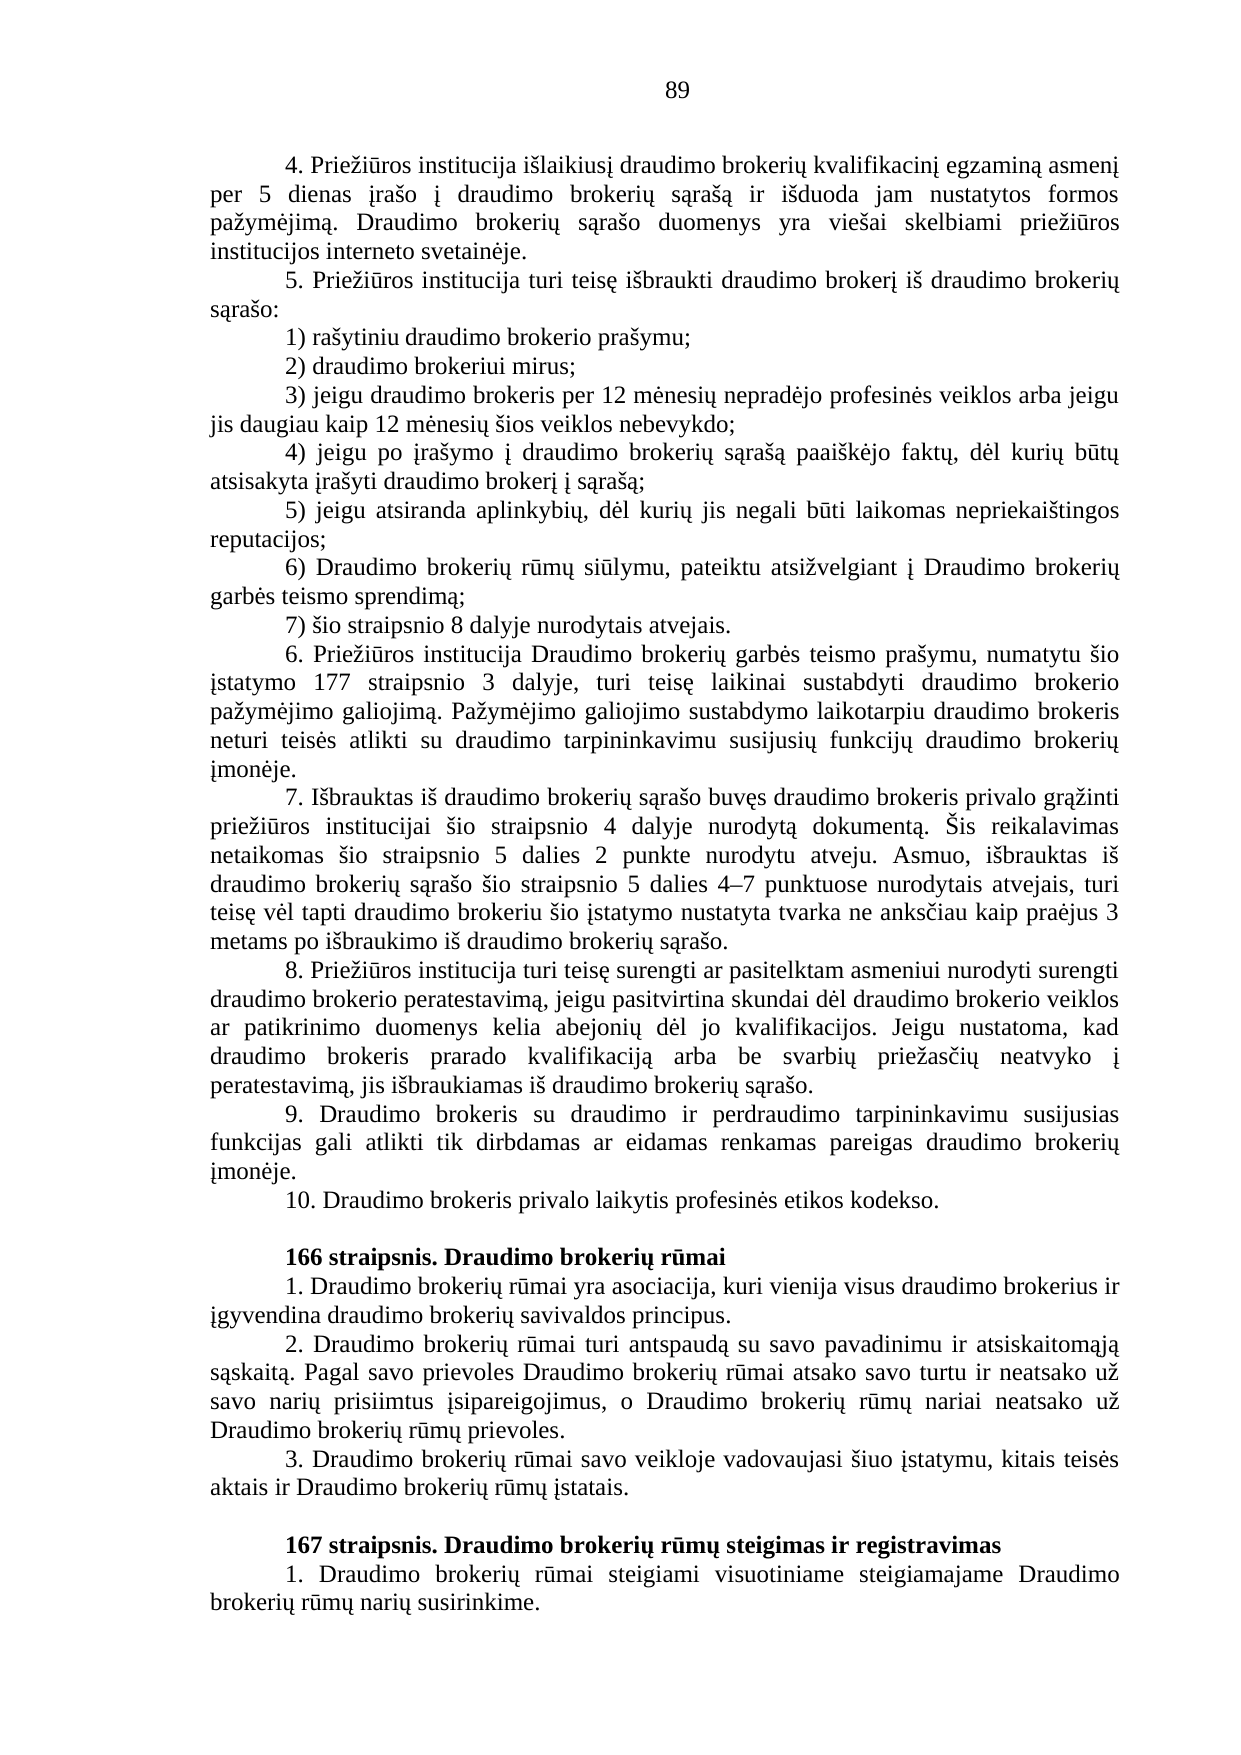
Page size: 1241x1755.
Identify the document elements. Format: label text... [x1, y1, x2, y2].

text 167 straipsnis. Draudimo brokerių rūmų steigimas ir registravimas [210, 1530, 1120, 1559]
text 10. Draudimo brokeris privalo laikytis profesinės etikos kodekso. [210, 1185, 1120, 1214]
text 7. Išbrauktas iš draudimo brokerių sąrašo buvęs draudimo brokeris privalo grąžinti priežiūros institucijai šio straipsnio 4 dalyje nurodytą dokumentą. Šis reikalavimas netaikomas šio straipsnio 5 dalies 2 punkte nurodytu atveju. Asmuo, išbrauktas iš draudimo brokerių sąrašo šio straipsnio 5 dalies 4–7 punktuose nurodytais atvejais, turi teisę vėl tapti draudimo brokeriu šio įstatymo nustatyta tvarka ne anksčiau kaip praėjus 3 metams po išbraukimo iš draudimo brokerių sąrašo. [210, 782, 1120, 955]
text 9. Draudimo brokeris su draudimo ir perdraudimo tarpininkavimu susijusias funkcijas gali atlikti tik dirbdamas ar eidamas renkamas pareigas draudimo brokerių įmonėje. [210, 1099, 1120, 1185]
text 166 straipsnis. Draudimo brokerių rūmai [210, 1242, 1120, 1271]
text 6) Draudimo brokerių rūmų siūlymu, pateiktu atsižvelgiant į Draudimo brokerių garbės teismo sprendimą; [210, 552, 1120, 610]
text 2. Draudimo brokerių rūmai turi antspaudą su savo pavadinimu ir atsiskaitomąją sąskaitą. Pagal savo prievoles Draudimo brokerių rūmai atsako savo turtu ir neatsako už savo narių prisiimtus įsipareigojimus, o Draudimo brokerių rūmų nariai neatsako už Draudimo brokerių rūmų prievoles. [210, 1329, 1120, 1444]
text 8. Priežiūros institucija turi teisę surengti ar pasitelktam asmeniui nurodyti surengti draudimo brokerio peratestavimą, jeigu pasitvirtina skundai dėl draudimo brokerio veiklos ar patikrinimo duomenys kelia abejonių dėl jo kvalifikacijos. Jeigu nustatoma, kad draudimo brokeris prarado kvalifikaciją arba be svarbių priežasčių neatvyko į peratestavimą, jis išbraukiamas iš draudimo brokerių sąrašo. [210, 955, 1120, 1099]
text 1. Draudimo brokerių rūmai steigiami visuotiniame steigiamajame Draudimo brokerių rūmų narių susirinkime. [210, 1559, 1120, 1616]
text 5. Priežiūros institucija turi teisę išbraukti draudimo brokerį iš draudimo brokerių sąrašo: [210, 265, 1120, 322]
text 2) draudimo brokeriui mirus; [210, 351, 1120, 380]
text 6. Priežiūros institucija Draudimo brokerių garbės teismo prašymu, numatytu šio įstatymo 177 straipsnio 3 dalyje, turi teisę laikinai sustabdyti draudimo brokerio pažymėjimo galiojimą. Pažymėjimo galiojimo sustabdymo laikotarpiu draudimo brokeris neturi teisės atlikti su draudimo tarpininkavimu susijusių funkcijų draudimo brokerių įmonėje. [210, 639, 1120, 782]
text 3) jeigu draudimo brokeris per 12 mėnesių nepradėjo profesinės veiklos arba jeigu jis daugiau kaip 12 mėnesių šios veiklos nebevykdo; [210, 380, 1120, 437]
text 7) šio straipsnio 8 dalyje nurodytais atvejais. [210, 610, 1120, 639]
text 1) rašytiniu draudimo brokerio prašymu; [210, 322, 1120, 351]
text 5) jeigu atsiranda aplinkybių, dėl kurių jis negali būti laikomas nepriekaištingos reputacijos; [210, 495, 1120, 552]
text 4. Priežiūros institucija išlaikiusį draudimo brokerių kvalifikacinį egzaminą asmenį per 5 dienas įrašo į draudimo brokerių sąrašą ir išduoda jam nustatytos formos pažymėjimą. Draudimo brokerių sąrašo duomenys yra viešai skelbiami priežiūros institucijos interneto svetainėje. [210, 150, 1120, 265]
text 3. Draudimo brokerių rūmai savo veikloje vadovaujasi šiuo įstatymu, kitais teisės aktais ir Draudimo brokerių rūmų įstatais. [210, 1444, 1120, 1501]
text 1. Draudimo brokerių rūmai yra asociacija, kuri vienija visus draudimo brokerius ir įgyvendina draudimo brokerių savivaldos principus. [210, 1271, 1120, 1329]
text 4) jeigu po įrašymo į draudimo brokerių sąrašą paaiškėjo faktų, dėl kurių būtų atsisakyta įrašyti draudimo brokerį į sąrašą; [210, 437, 1120, 495]
